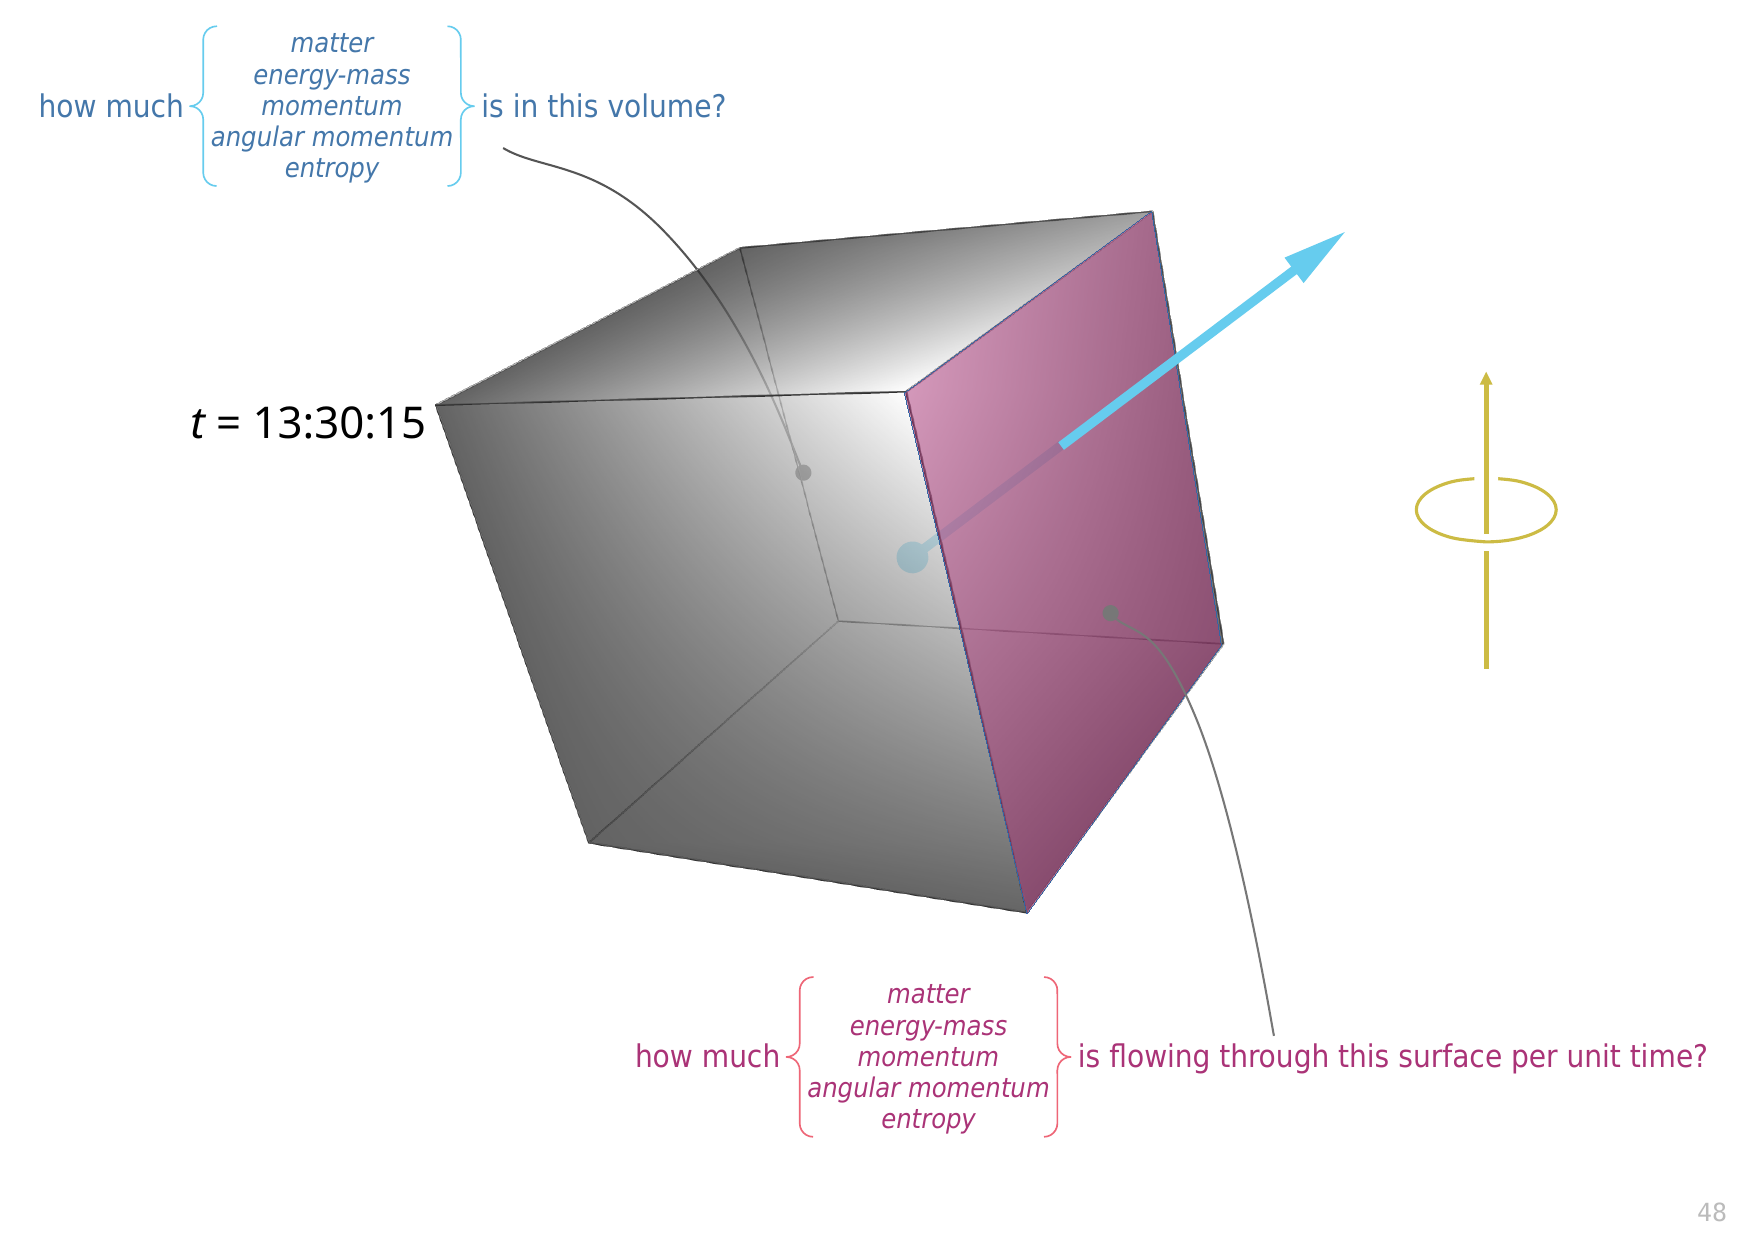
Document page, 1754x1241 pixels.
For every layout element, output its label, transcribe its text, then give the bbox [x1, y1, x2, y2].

text_box [1474, 466, 1484, 491]
text_box how much is flowing through this surface per unit time? [1066, 1031, 1724, 1083]
text_box matter energy-mass momentum angular momentum entropy [791, 970, 1066, 1143]
text_box how much is in this volume? [23, 80, 195, 132]
text_box [1489, 466, 1499, 491]
text_box how much is in this volume? [469, 80, 742, 132]
text_box how much is flowing through this surface per unit time? [620, 1031, 791, 1083]
text_box [904, 211, 1222, 914]
text_box t = 13:30:15 [175, 384, 423, 444]
text_box matter energy-mass momentum angular momentum entropy [195, 20, 469, 193]
